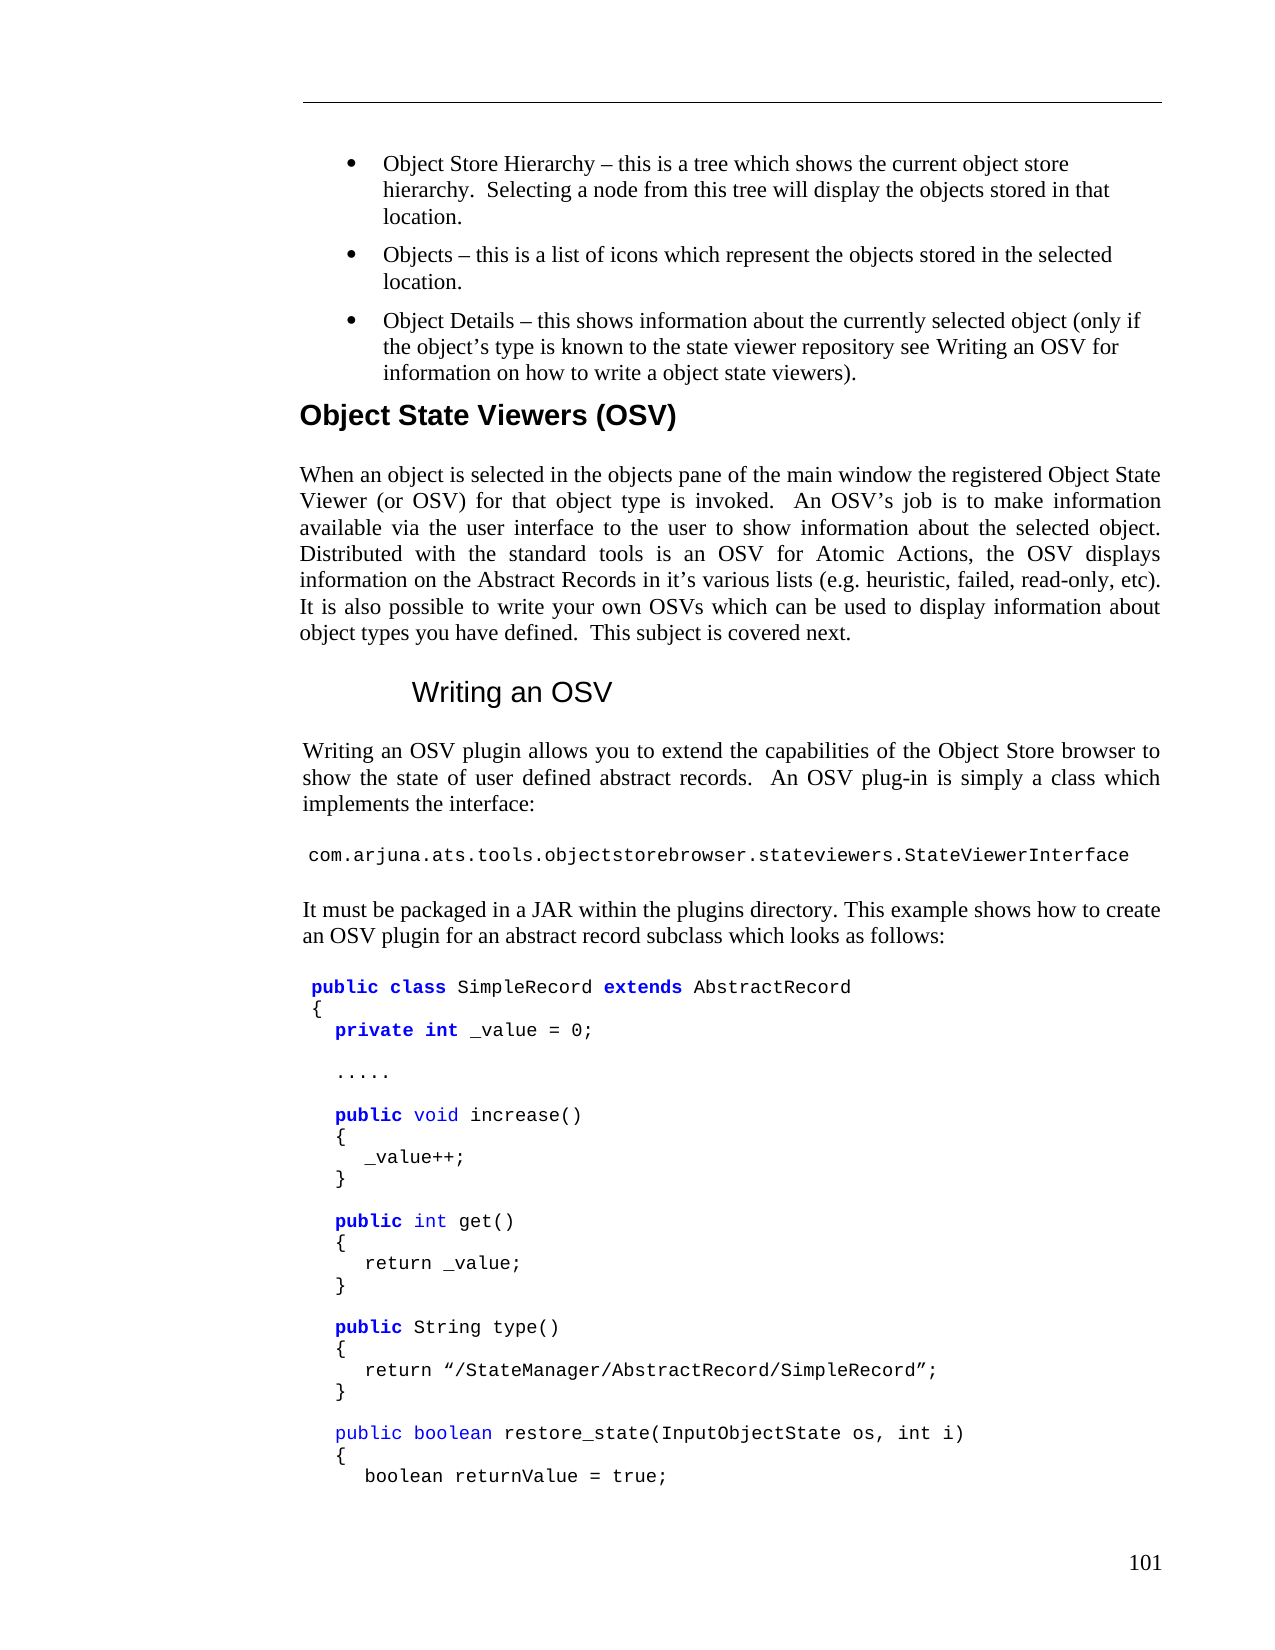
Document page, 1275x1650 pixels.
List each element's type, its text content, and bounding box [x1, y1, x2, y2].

text } [311, 1275, 1162, 1297]
list Objects – this is a list of icons which represent the objects stored in the selected location. [347, 242, 1162, 294]
text public boolean restore_state(InputObjectState os, int i) [311, 1424, 1162, 1445]
text { [311, 1233, 1162, 1254]
text { [311, 1127, 1162, 1148]
subtitle Writing an OSV [187, 675, 1162, 708]
text It must be packaged in a JAR within the plugins directory. This example shows how to create an OSV plugin for an abstract record subclass which looks as follows: [302, 896, 1162, 949]
text public String type() [311, 1318, 1162, 1339]
text boolean returnValue = true; [311, 1467, 1162, 1488]
list Object Store Hierarchy – this is a tree which shows the current object store hierarchy. Selecting a node from this tree will display the objects stored in that location. [347, 150, 1162, 229]
text private int _value = 0; [311, 1020, 1162, 1042]
subtitle Object State Viewers (OSV) [187, 398, 1162, 432]
text ..... [311, 1063, 1162, 1084]
text { [311, 1445, 1162, 1467]
text When an object is selected in the objects pane of the main window the registered Object State Viewer (or OSV) for that object type is invoked. An OSV’s job is to make information available via the user interface to the user to show information about the selected object. Distributed with the standard tools is an OSV for Atomic Actions, the OSV displays information on the Abstract Records in it’s various lists (e.g. heuristic, failed, read-only, etc). It is also possible to write your own OSVs which can be used to display information about object types you have defined. This subject is covered next. [299, 461, 1162, 646]
text public class SimpleRecord extends AbstractRecord [311, 978, 1162, 999]
text public int get() [311, 1212, 1162, 1233]
text com.arjuna.ats.tools.objectstorebrowser.stateviewers.StateViewerInterface [302, 846, 1162, 867]
text public void increase() [311, 1105, 1162, 1127]
text return _value; [311, 1254, 1162, 1275]
text } [311, 1169, 1162, 1190]
text { [311, 1339, 1162, 1360]
text return “/StateManager/AbstractRecord/SimpleRecord”; [311, 1360, 1162, 1382]
text _value++; [311, 1148, 1162, 1169]
text } [311, 1382, 1162, 1403]
list Object Details – this shows information about the currently selected object (only if the object’s type is known to the state viewer repository see Writing an OSV for information on how to write a object state viewers). [347, 307, 1162, 386]
text Writing an OSV plugin allows you to extend the capabilities of the Object Store browser to show the state of user defined abstract records. An OSV plug-in is simply a class which implements the interface: [302, 737, 1162, 816]
text { [311, 999, 1162, 1020]
